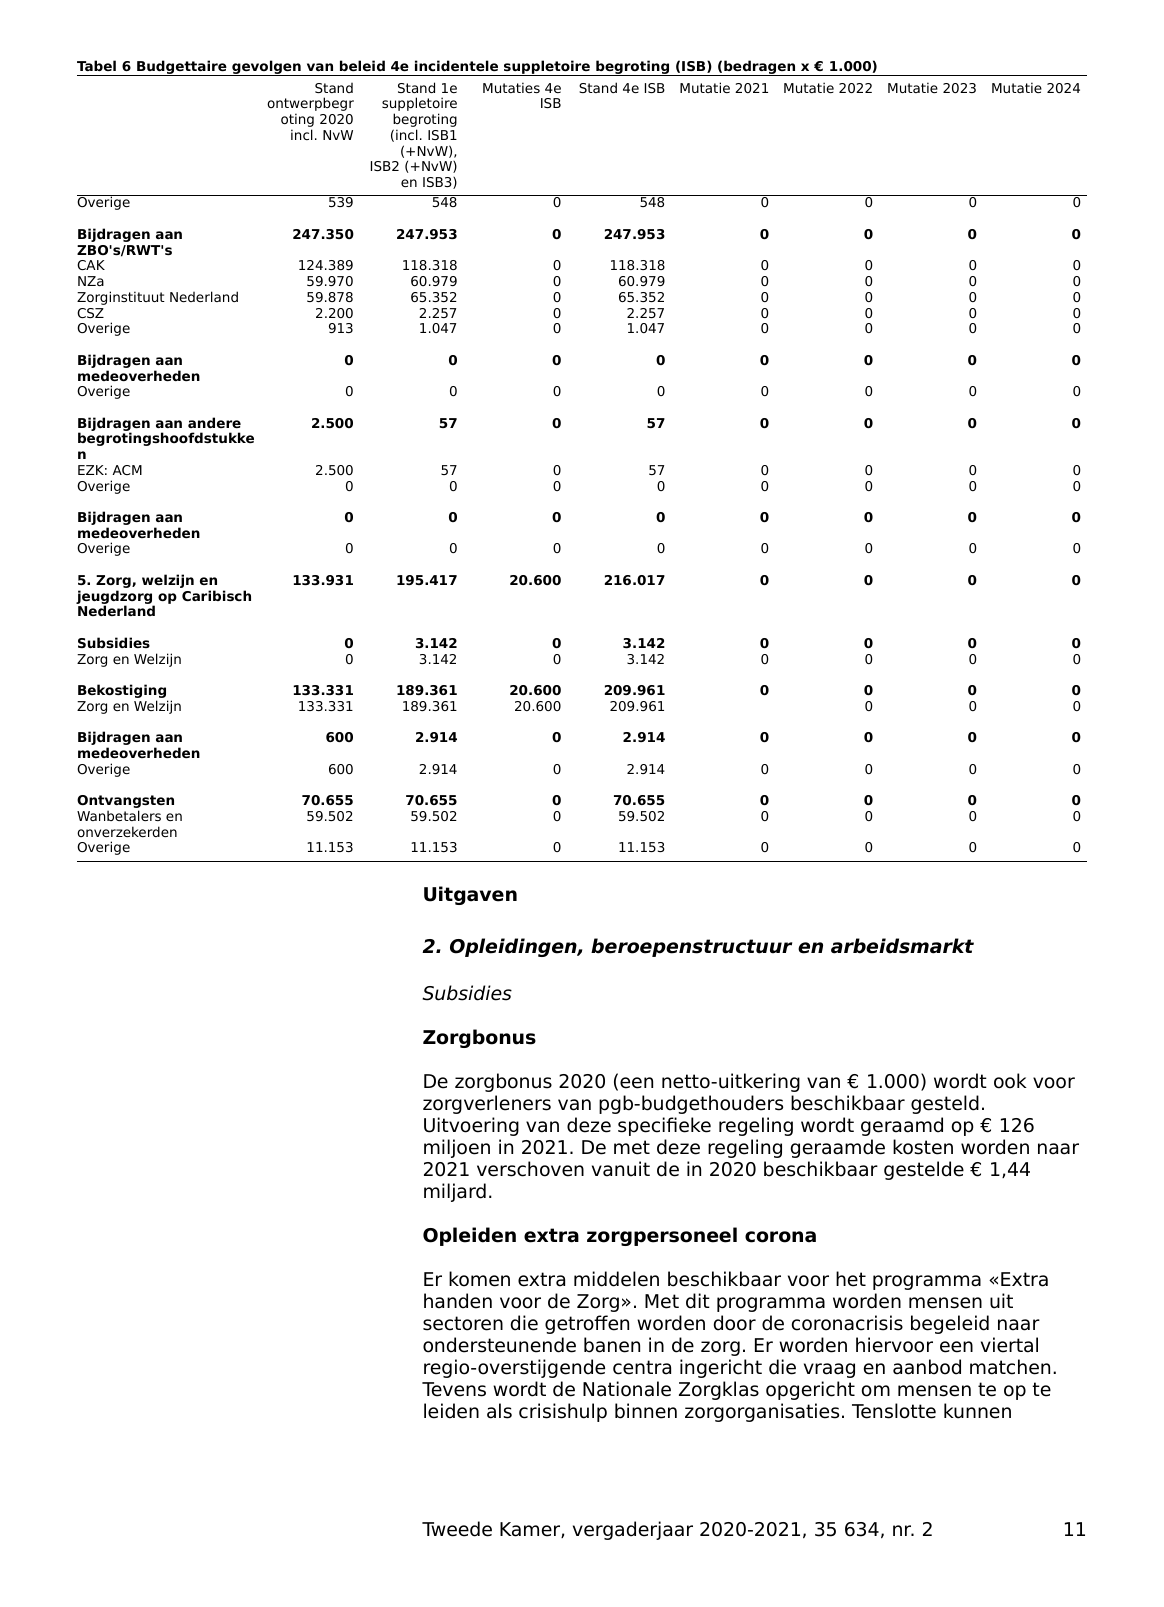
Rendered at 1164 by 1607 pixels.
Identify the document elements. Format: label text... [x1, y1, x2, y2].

table_header Tabel 6 Budgettaire gevolgen van beleid 4e incidentele suppletoire begroting (ISB) (bedragen x € 1.000) [77, 59, 1087, 75]
table_cell [256, 777, 359, 793]
table_cell [775, 667, 879, 683]
table_cell [879, 494, 983, 510]
table_cell 0 [463, 479, 567, 494]
table_cell 0 [879, 793, 983, 809]
table_cell 3.142 [567, 651, 671, 667]
table_cell Zorginstituut Nederland [77, 290, 256, 305]
table_cell 0 [463, 416, 567, 463]
table_cell 0 [671, 636, 775, 651]
table_cell 0 [983, 699, 1087, 714]
table_cell 0 [567, 353, 671, 384]
table_cell [360, 400, 463, 416]
table_cell [77, 777, 256, 793]
table_cell 247.953 [567, 227, 671, 258]
table_cell 0 [463, 541, 567, 557]
table_cell 0 [671, 227, 775, 258]
table_cell [671, 699, 775, 714]
table_cell 118.318 [360, 258, 463, 274]
table_cell [463, 667, 567, 683]
table_cell Overige [77, 321, 256, 337]
table_cell Mutatie 2022 [775, 76, 879, 195]
table_cell Ontvangsten [77, 793, 256, 809]
table_cell [775, 714, 879, 730]
table_cell 0 [879, 463, 983, 478]
table_cell 57 [567, 463, 671, 478]
table_cell [775, 620, 879, 636]
table_cell 189.361 [360, 699, 463, 714]
table_cell 0 [983, 290, 1087, 305]
table_cell 0 [983, 683, 1087, 699]
table_cell [671, 400, 775, 416]
table_cell Overige [77, 196, 256, 211]
table_cell 0 [775, 321, 879, 337]
table_cell NZa [77, 274, 256, 290]
table_cell 59.502 [256, 809, 359, 840]
table_cell 65.352 [360, 290, 463, 305]
table_cell 0 [983, 416, 1087, 463]
table_cell 0 [775, 573, 879, 620]
table_cell 133.331 [256, 699, 359, 714]
table_cell Overige [77, 384, 256, 400]
table_cell [256, 211, 359, 227]
table_cell 0 [775, 463, 879, 478]
table_cell 0 [983, 541, 1087, 557]
table_cell 2.500 [256, 416, 359, 463]
table_cell 0 [775, 510, 879, 541]
table_cell 0 [879, 227, 983, 258]
table_cell [567, 211, 671, 227]
table_cell 0 [775, 196, 879, 211]
table_cell 0 [463, 274, 567, 290]
subtitle 2. Opleidingen, beroepenstructuur en arbeidsmarkt [422, 936, 1087, 958]
table_cell Overige [77, 762, 256, 777]
table_cell 0 [983, 651, 1087, 667]
table_cell Zorg en Welzijn [77, 699, 256, 714]
table_cell 0 [671, 573, 775, 620]
table_cell [879, 714, 983, 730]
table_cell [77, 211, 256, 227]
table_cell [463, 494, 567, 510]
table_cell 0 [256, 384, 359, 400]
table_cell 2.257 [567, 305, 671, 321]
table_cell 209.961 [567, 699, 671, 714]
table_cell [983, 557, 1087, 573]
table_cell 0 [775, 762, 879, 777]
table_cell 0 [775, 683, 879, 699]
table_cell 57 [360, 416, 463, 463]
table_cell 0 [775, 416, 879, 463]
table_cell [983, 714, 1087, 730]
table_cell [360, 714, 463, 730]
table_cell [671, 714, 775, 730]
table_cell 548 [360, 196, 463, 211]
table_cell [256, 337, 359, 353]
table_cell 0 [879, 683, 983, 699]
table_cell [671, 777, 775, 793]
table_cell 0 [360, 384, 463, 400]
table_cell 59.502 [567, 809, 671, 840]
table_cell 70.655 [567, 793, 671, 809]
table_cell [983, 667, 1087, 683]
table_cell 0 [671, 384, 775, 400]
table_cell [256, 494, 359, 510]
table_cell CAK [77, 258, 256, 274]
table_cell 20.600 [463, 683, 567, 699]
table_cell 913 [256, 321, 359, 337]
table_cell [463, 557, 567, 573]
table_cell 0 [360, 541, 463, 557]
table_cell [567, 494, 671, 510]
table_cell Stand 4e ISB [567, 76, 671, 195]
table_cell 209.961 [567, 683, 671, 699]
table_cell [671, 667, 775, 683]
table_cell [360, 667, 463, 683]
table_cell 0 [360, 479, 463, 494]
table_cell 0 [879, 573, 983, 620]
table_cell Zorg en Welzijn [77, 651, 256, 667]
table_cell [983, 620, 1087, 636]
table_cell 0 [671, 463, 775, 478]
table_cell 0 [879, 321, 983, 337]
table_cell [360, 777, 463, 793]
table_cell 0 [671, 651, 775, 667]
table_cell 0 [879, 196, 983, 211]
table_cell 5. Zorg, welzijn en jeugdzorg op Caribisch Nederland [77, 573, 256, 620]
table_cell 0 [671, 541, 775, 557]
table_cell 0 [463, 321, 567, 337]
table_cell 0 [775, 699, 879, 714]
table_cell 60.979 [360, 274, 463, 290]
table_cell 0 [983, 809, 1087, 840]
table_cell Wanbetalers en onverzekerden [77, 809, 256, 840]
table_cell 0 [463, 305, 567, 321]
table_cell 11.153 [360, 840, 463, 861]
subtitle Uitgaven [422, 884, 1087, 906]
table_cell 0 [879, 258, 983, 274]
table_cell 0 [463, 353, 567, 384]
table_cell 3.142 [360, 651, 463, 667]
table_cell Stand 1e suppletoire begroting (incl. ISB1 (+NvW), ISB2 (+NvW) en ISB3) [360, 76, 463, 195]
table_cell EZK: ACM [77, 463, 256, 478]
table_cell 65.352 [567, 290, 671, 305]
table_cell 0 [983, 573, 1087, 620]
table_cell Mutatie 2023 [879, 76, 983, 195]
table_cell [77, 337, 256, 353]
table_cell 11.153 [567, 840, 671, 861]
table_cell 0 [671, 730, 775, 762]
table_cell 2.914 [567, 762, 671, 777]
table_cell 0 [775, 479, 879, 494]
table_cell Stand ontwerpbegroting 2020 incl. NvW [256, 76, 359, 195]
table_cell 0 [983, 730, 1087, 762]
table_cell 2.914 [567, 730, 671, 762]
table_cell CSZ [77, 305, 256, 321]
table_cell 20.600 [463, 699, 567, 714]
table_cell 0 [671, 762, 775, 777]
table_cell 0 [463, 730, 567, 762]
table_cell 0 [775, 809, 879, 840]
table_cell [567, 667, 671, 683]
table_cell [77, 494, 256, 510]
table_cell 0 [879, 541, 983, 557]
table_cell 0 [983, 305, 1087, 321]
table_cell 195.417 [360, 573, 463, 620]
table_cell 59.878 [256, 290, 359, 305]
table_cell 0 [879, 840, 983, 861]
table_cell [77, 667, 256, 683]
table_cell [775, 211, 879, 227]
table_cell 0 [463, 840, 567, 861]
table_cell 0 [983, 463, 1087, 478]
table_cell Overige [77, 479, 256, 494]
table_cell [77, 557, 256, 573]
table_cell 59.502 [360, 809, 463, 840]
table_cell 11.153 [256, 840, 359, 861]
table_cell [463, 337, 567, 353]
table_cell [671, 620, 775, 636]
table_cell Mutaties 4e ISB [463, 76, 567, 195]
table_cell [256, 557, 359, 573]
table_cell [567, 620, 671, 636]
table_cell 0 [775, 541, 879, 557]
table_cell 0 [879, 809, 983, 840]
table_cell 0 [983, 353, 1087, 384]
table_cell [567, 557, 671, 573]
table_cell [879, 777, 983, 793]
table_cell 0 [775, 227, 879, 258]
table_cell [463, 211, 567, 227]
table_cell Bijdragen aan medeoverheden [77, 510, 256, 541]
table_cell 0 [360, 510, 463, 541]
table_cell 0 [671, 416, 775, 463]
text De zorgbonus 2020 (een netto-uitkering van € 1.000) wordt ook voor zorgverleners van pgb-budgethouders beschikbaar gesteld. Uitvoering van deze specifieke regeling wordt geraamd op € 126 miljoen in 2021. De met deze regeling geraamde kosten worden naar 2021 verschoven vanuit de in 2020 beschikbaar gestelde € 1,44 miljard. [422, 1071, 1087, 1203]
table_cell 0 [775, 274, 879, 290]
table_cell Mutatie 2024 [983, 76, 1087, 195]
table_cell 0 [879, 479, 983, 494]
table_cell 57 [360, 463, 463, 478]
table_cell 0 [463, 636, 567, 651]
table_cell 133.331 [256, 683, 359, 699]
table_cell 0 [671, 510, 775, 541]
table_cell 189.361 [360, 683, 463, 699]
table_cell 0 [671, 321, 775, 337]
table_cell [879, 400, 983, 416]
table_cell 20.600 [463, 573, 567, 620]
table_cell [463, 714, 567, 730]
table_cell 0 [567, 479, 671, 494]
table_cell 216.017 [567, 573, 671, 620]
table_cell 0 [775, 651, 879, 667]
table_cell 0 [671, 196, 775, 211]
table_cell Bijdragen aan medeoverheden [77, 353, 256, 384]
table_cell [775, 494, 879, 510]
table_cell [775, 337, 879, 353]
table_cell [775, 557, 879, 573]
table_cell 133.931 [256, 573, 359, 620]
table_cell 0 [775, 636, 879, 651]
table_cell 0 [671, 274, 775, 290]
table_cell 0 [256, 636, 359, 651]
table_cell 0 [879, 416, 983, 463]
table_cell Subsidies [77, 636, 256, 651]
table_cell 0 [463, 651, 567, 667]
subtitle Zorgbonus [422, 1027, 1087, 1049]
table_cell [983, 400, 1087, 416]
table_cell 0 [256, 541, 359, 557]
table_cell 0 [463, 258, 567, 274]
table_cell 0 [983, 274, 1087, 290]
table_cell 0 [879, 290, 983, 305]
table_cell 0 [463, 793, 567, 809]
table_cell 0 [775, 384, 879, 400]
text Er komen extra middelen beschikbaar voor het programma «Extra handen voor de Zorg». Met dit programma worden mensen uit sectoren die getroffen worden door de coronacrisis begeleid naar ondersteunende banen in de zorg. Er worden hiervoor een viertal regio-overstijgende centra ingericht die vraag en aanbod matchen. Tevens wordt de Nationale Zorgklas opgericht om mensen te op te leiden als crisishulp binnen zorgorganisaties. Tenslotte kunnen [422, 1269, 1087, 1423]
table_cell [879, 667, 983, 683]
table_cell [775, 777, 879, 793]
table_cell 0 [879, 762, 983, 777]
table_cell 0 [983, 227, 1087, 258]
table_cell 0 [775, 840, 879, 861]
table_cell [256, 400, 359, 416]
table_cell 0 [567, 510, 671, 541]
table_cell 0 [879, 384, 983, 400]
table_cell 0 [983, 636, 1087, 651]
table_cell 0 [983, 510, 1087, 541]
table_cell 60.979 [567, 274, 671, 290]
table_cell [671, 211, 775, 227]
table_cell [256, 667, 359, 683]
table_cell 247.953 [360, 227, 463, 258]
table_cell 0 [983, 258, 1087, 274]
table_cell 0 [775, 290, 879, 305]
table_cell Bekostiging [77, 683, 256, 699]
table_cell 600 [256, 762, 359, 777]
table_cell [775, 400, 879, 416]
subtitle Opleiden extra zorgpersoneel corona [422, 1225, 1087, 1247]
table_cell 0 [775, 353, 879, 384]
table_cell 0 [879, 305, 983, 321]
table_cell [360, 620, 463, 636]
table_cell 0 [775, 258, 879, 274]
table_cell 1.047 [360, 321, 463, 337]
table_cell 0 [567, 384, 671, 400]
table_cell [463, 620, 567, 636]
table_cell [983, 337, 1087, 353]
table_cell [463, 777, 567, 793]
table_cell 0 [256, 353, 359, 384]
table_cell [463, 400, 567, 416]
table_cell 0 [463, 809, 567, 840]
table_cell 0 [879, 353, 983, 384]
table_cell 0 [256, 651, 359, 667]
table_cell 0 [463, 762, 567, 777]
table_cell 0 [463, 290, 567, 305]
table_cell 2.500 [256, 463, 359, 478]
table_cell 0 [983, 840, 1087, 861]
table_cell 0 [463, 463, 567, 478]
table_cell 2.914 [360, 730, 463, 762]
subtitle Subsidies [422, 983, 1087, 1005]
table_cell [360, 557, 463, 573]
table_cell 0 [775, 305, 879, 321]
table_cell Bijdragen aan ZBO's/RWT's [77, 227, 256, 258]
table_cell 0 [983, 321, 1087, 337]
table_cell 0 [463, 196, 567, 211]
table_cell 3.142 [567, 636, 671, 651]
table_cell [879, 557, 983, 573]
table_cell [360, 211, 463, 227]
table_cell 2.257 [360, 305, 463, 321]
table_cell 118.318 [567, 258, 671, 274]
table_cell 247.350 [256, 227, 359, 258]
table_cell 0 [256, 510, 359, 541]
table_cell [360, 337, 463, 353]
table_cell 0 [879, 651, 983, 667]
table_cell 0 [463, 384, 567, 400]
table_cell 0 [983, 762, 1087, 777]
table_cell Overige [77, 541, 256, 557]
table_cell [983, 211, 1087, 227]
table_cell Bijdragen aan andere begrotingshoofdstukken [77, 416, 256, 463]
table_cell [256, 714, 359, 730]
table_cell [77, 400, 256, 416]
table_cell 0 [671, 840, 775, 861]
table_cell [77, 714, 256, 730]
table_cell [879, 337, 983, 353]
table_cell [567, 400, 671, 416]
table_cell 57 [567, 416, 671, 463]
table_cell Mutatie 2021 [671, 76, 775, 195]
table_cell 548 [567, 196, 671, 211]
table_cell 0 [671, 353, 775, 384]
table_cell 0 [879, 730, 983, 762]
table_cell 0 [879, 699, 983, 714]
table_cell 0 [671, 809, 775, 840]
table_cell [256, 620, 359, 636]
table_cell 0 [775, 730, 879, 762]
table_cell 0 [671, 258, 775, 274]
table_cell 0 [983, 196, 1087, 211]
table_cell 0 [671, 290, 775, 305]
table_cell 0 [879, 636, 983, 651]
table_cell [77, 620, 256, 636]
table_cell 0 [671, 305, 775, 321]
table_cell 70.655 [256, 793, 359, 809]
table_cell 0 [671, 479, 775, 494]
table_cell [879, 620, 983, 636]
table_cell [77, 76, 256, 195]
table_cell Bijdragen aan medeoverheden [77, 730, 256, 762]
table_cell 124.389 [256, 258, 359, 274]
table_cell [567, 337, 671, 353]
table_cell 0 [879, 510, 983, 541]
table_cell 0 [983, 479, 1087, 494]
table_cell [671, 337, 775, 353]
table_cell 539 [256, 196, 359, 211]
table_cell 0 [671, 793, 775, 809]
table_cell 70.655 [360, 793, 463, 809]
table_cell 2.200 [256, 305, 359, 321]
table_cell [983, 777, 1087, 793]
table_cell 0 [567, 541, 671, 557]
table_cell Overige [77, 840, 256, 861]
table_cell 2.914 [360, 762, 463, 777]
table_cell 600 [256, 730, 359, 762]
table_cell 0 [775, 793, 879, 809]
table_cell 59.970 [256, 274, 359, 290]
table_cell 0 [256, 479, 359, 494]
table_cell [671, 494, 775, 510]
table_cell 0 [463, 510, 567, 541]
table_cell [983, 494, 1087, 510]
table_cell 0 [879, 274, 983, 290]
table_cell 3.142 [360, 636, 463, 651]
table_cell [567, 777, 671, 793]
table_cell 0 [463, 227, 567, 258]
table_cell [671, 557, 775, 573]
table_cell [360, 494, 463, 510]
table_cell 0 [360, 353, 463, 384]
table_cell 1.047 [567, 321, 671, 337]
table_cell 0 [983, 384, 1087, 400]
table_cell [879, 211, 983, 227]
table_cell 0 [671, 683, 775, 699]
table_cell 0 [983, 793, 1087, 809]
table_cell [567, 714, 671, 730]
